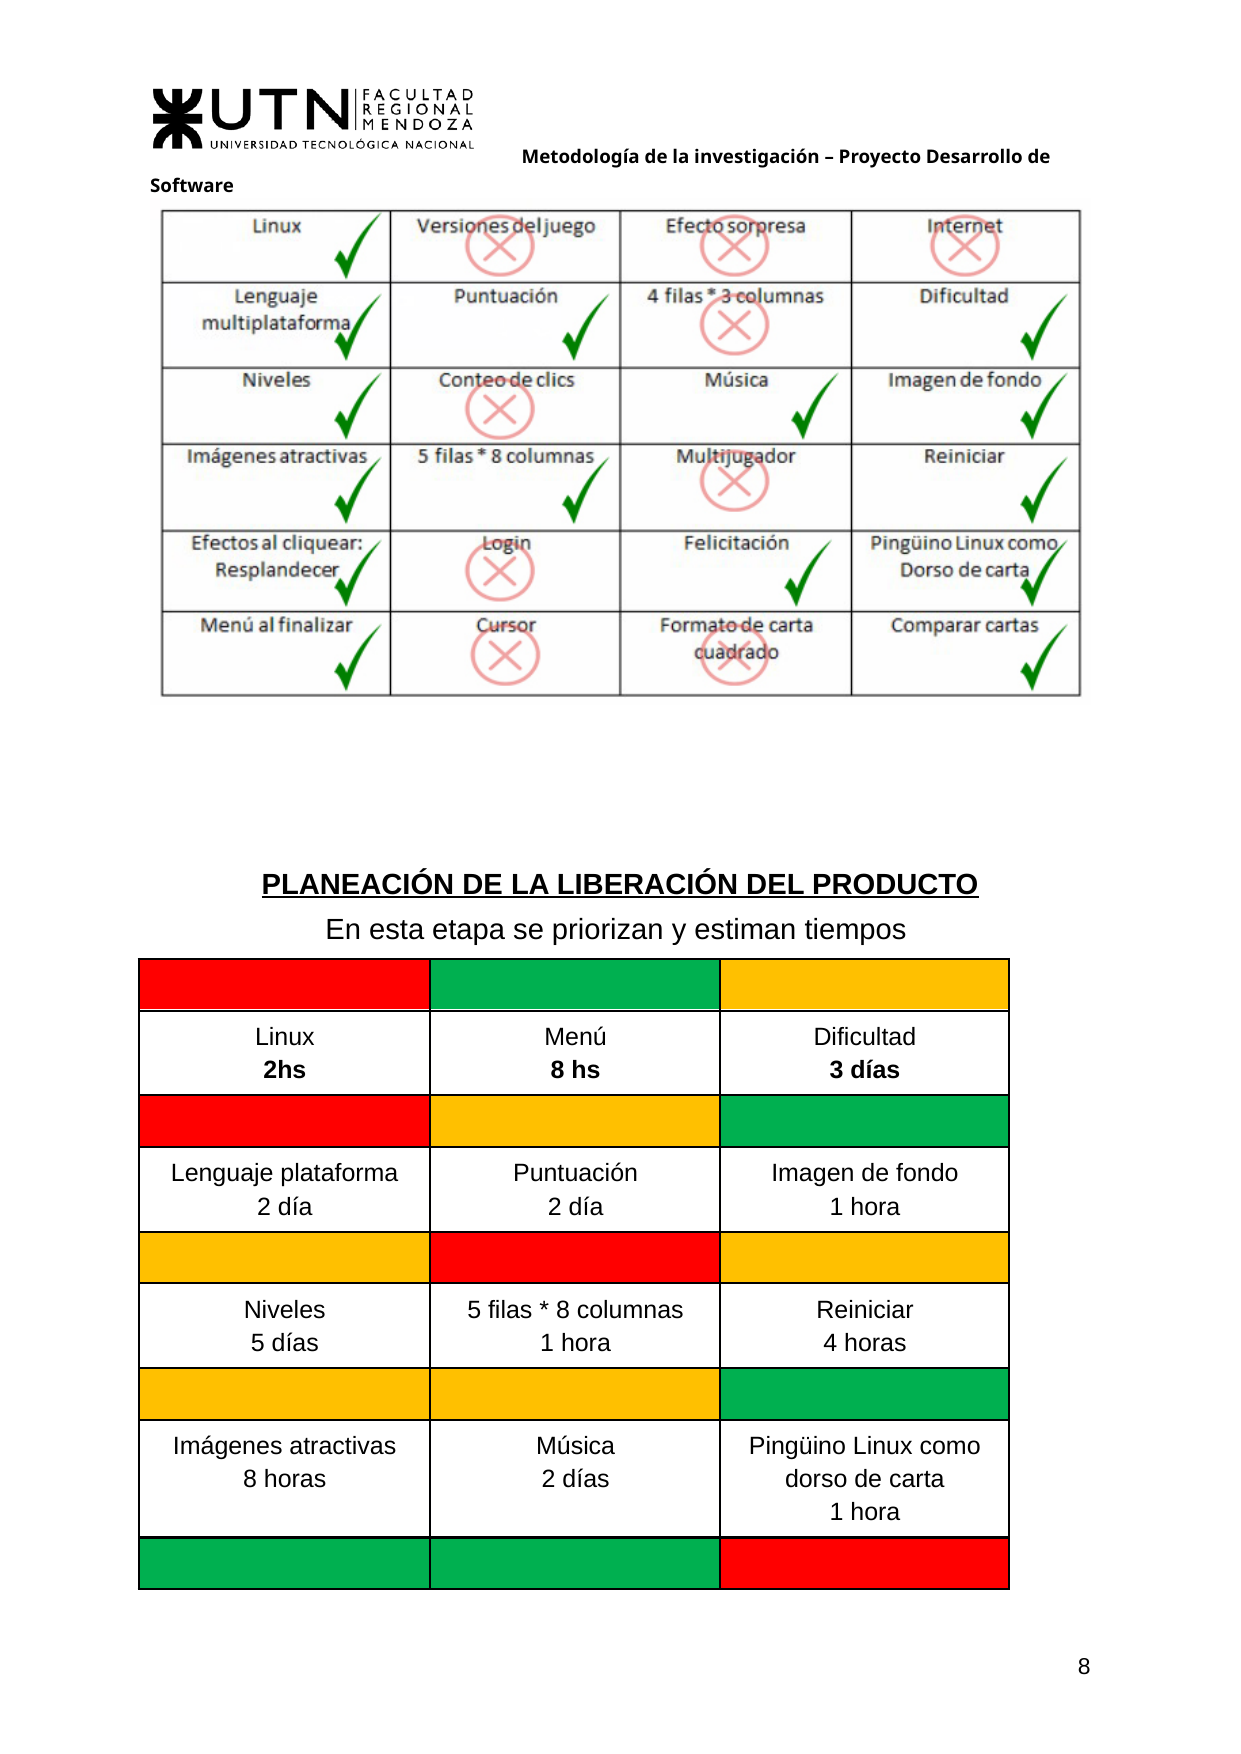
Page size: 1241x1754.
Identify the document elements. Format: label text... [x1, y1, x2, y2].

table_header [721, 960, 1008, 1009]
table_cell Dificultad 3 días [721, 1012, 1008, 1094]
table_cell [721, 1096, 1008, 1146]
table_cell Música 2 días [431, 1421, 719, 1536]
table_cell [431, 1233, 719, 1282]
table_cell [431, 1369, 719, 1419]
text En esta etapa se priorizan y estiman tiempos [150, 912, 1090, 946]
table_header [140, 960, 429, 1009]
table_cell Linux 2hs [140, 1012, 429, 1094]
table_cell [431, 1539, 719, 1588]
table_cell [140, 1539, 429, 1588]
table_cell Lenguaje plataforma 2 día [140, 1148, 429, 1231]
table_header [431, 960, 719, 1009]
table_cell Menú 8 hs [431, 1012, 719, 1094]
picture [150, 198, 1091, 705]
table_cell [721, 1369, 1008, 1419]
table_cell Niveles 5 días [140, 1284, 429, 1367]
table_cell 5 filas * 8 columnas 1 hora [431, 1284, 719, 1367]
table_cell [721, 1233, 1008, 1282]
table_cell [140, 1233, 429, 1282]
picture [150, 75, 476, 164]
table_cell Pingüino Linux como dorso de carta 1 hora [721, 1421, 1008, 1536]
table_cell [431, 1096, 719, 1146]
table_cell [140, 1096, 429, 1146]
table_cell [140, 1369, 429, 1419]
table_cell Reiniciar 4 horas [721, 1284, 1008, 1367]
table_cell Imagen de fondo 1 hora [721, 1148, 1008, 1231]
table_cell Puntuación 2 día [431, 1148, 719, 1231]
table_cell Imágenes atractivas 8 horas [140, 1421, 429, 1536]
text PLANEACIÓN DE LA LIBERACIÓN DEL PRODUCTO [150, 867, 1090, 900]
table_cell [721, 1539, 1008, 1588]
